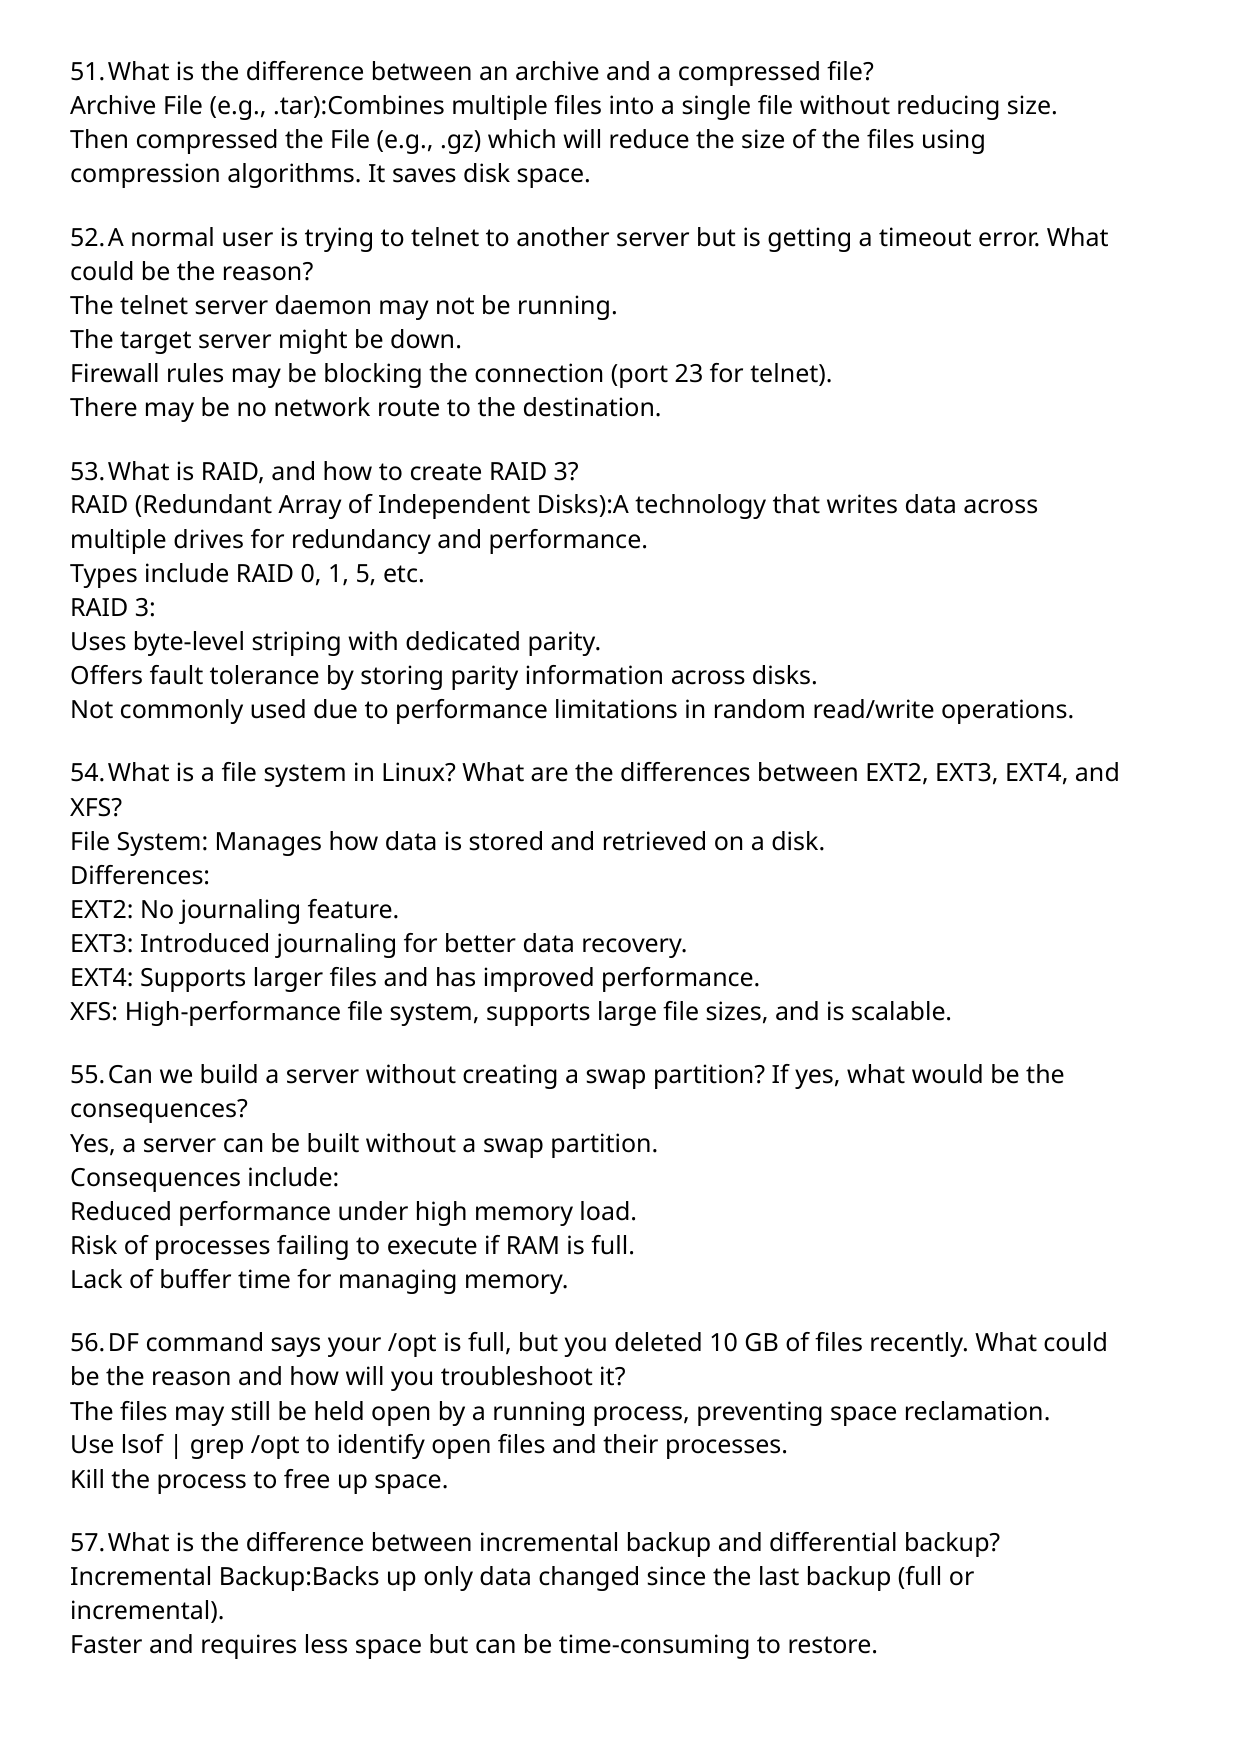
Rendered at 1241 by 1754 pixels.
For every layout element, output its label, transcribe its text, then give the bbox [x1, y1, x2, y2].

list What is the difference between incremental backup and differential backup? Incremental Backup:Backs up only data changed since the last backup (full or incremental). Faster and requires less space but can be time-consuming to restore. [70, 1525, 1129, 1661]
list What is the difference between an archive and a compressed file? Archive File (e.g., .tar):Combines multiple files into a single file without reducing size. Then compressed the File (e.g., .gz) which will reduce the size of the files using compression algorithms. It saves disk space. [70, 53, 1129, 190]
list A normal user is trying to telnet to another server but is getting a timeout error. What could be the reason? The telnet server daemon may not be running. The target server might be down. Firewall rules may be blocking the connection (port 23 for telnet). There may be no network route to the destination. [70, 219, 1129, 424]
list Can we build a server without creating a swap partition? If yes, what would be the consequences? Yes, a server can be built without a swap partition. Consequences include: Reduced performance under high memory load. Risk of processes failing to execute if RAM is full. Lack of buffer time for managing memory. [70, 1057, 1129, 1296]
list What is RAID, and how to create RAID 3? RAID (Redundant Array of Independent Disks):A technology that writes data across multiple drives for redundancy and performance. Types include RAID 0, 1, 5, etc. RAID 3: Uses byte-level striping with dedicated parity. Offers fault tolerance by storing parity information across disks. Not commonly used due to performance limitations in random read/write operations. [70, 453, 1129, 726]
list What is a file system in Linux? What are the differences between EXT2, EXT3, EXT4, and XFS? File System: Manages how data is stored and retrieved on a disk. Differences: EXT2: No journaling feature. EXT3: Introduced journaling for better data recovery. EXT4: Supports larger files and has improved performance. XFS: High-performance file system, supports large file sizes, and is scalable. [70, 755, 1129, 1028]
list DF command says your /opt is full, but you deleted 10 GB of files recently. What could be the reason and how will you troubleshoot it? The files may still be held open by a running process, preventing space reclamation. Use lsof | grep /opt to identify open files and their processes. Kill the process to free up space. [70, 1325, 1129, 1495]
